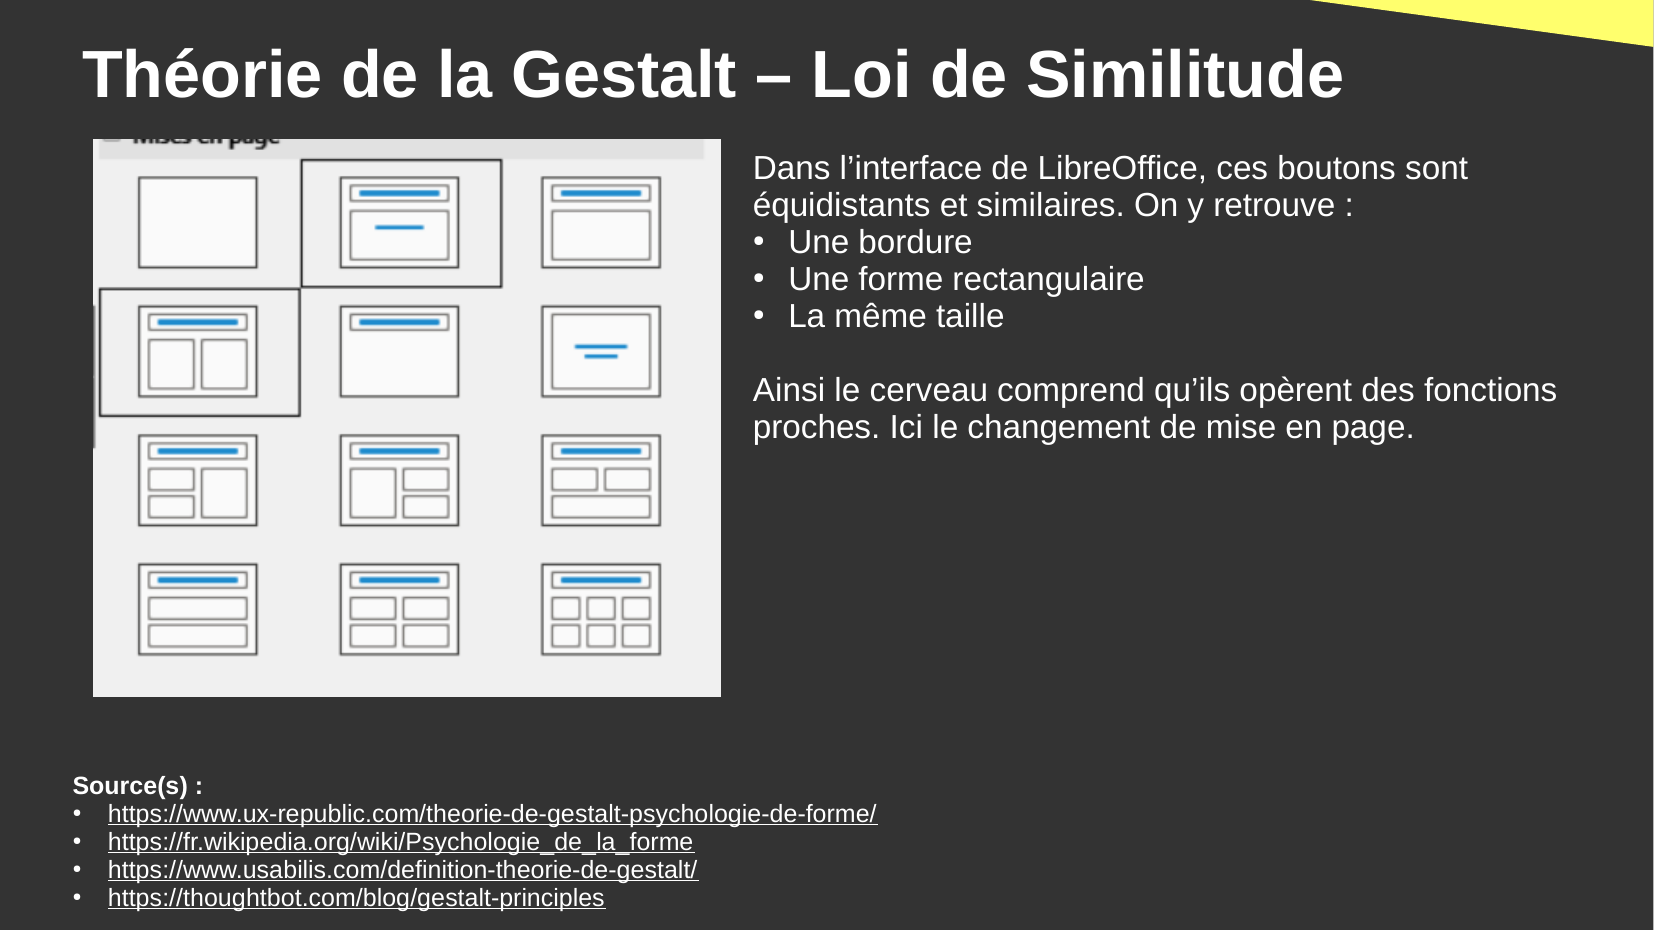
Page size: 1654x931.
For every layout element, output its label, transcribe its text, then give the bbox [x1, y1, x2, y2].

picture [93, 139, 721, 697]
text_box [1310, 0, 1654, 47]
title Théorie de la Gestalt – Loi de Similitude [82, 37, 1571, 114]
text_box Source(s) : https://www.ux-republic.com/theorie-de-gestalt-psychologie-de-forme/ https://fr.wikipedia.org/wiki/Psychologie_de_la_forme https://www.usabilis.com/definition-theorie-de-gestalt/ https://thoughtbot.com/blog/gestalt-principles [57, 764, 1543, 919]
text_box Dans l’interface de LibreOffice, ces boutons sont équidistants et similaires. On y retrouve : Une bordure Une forme rectangulaire La même taille Ainsi le cerveau comprend qu’ils opèrent des fonctions proches. Ici le changement de mise en page. [738, 141, 1619, 461]
